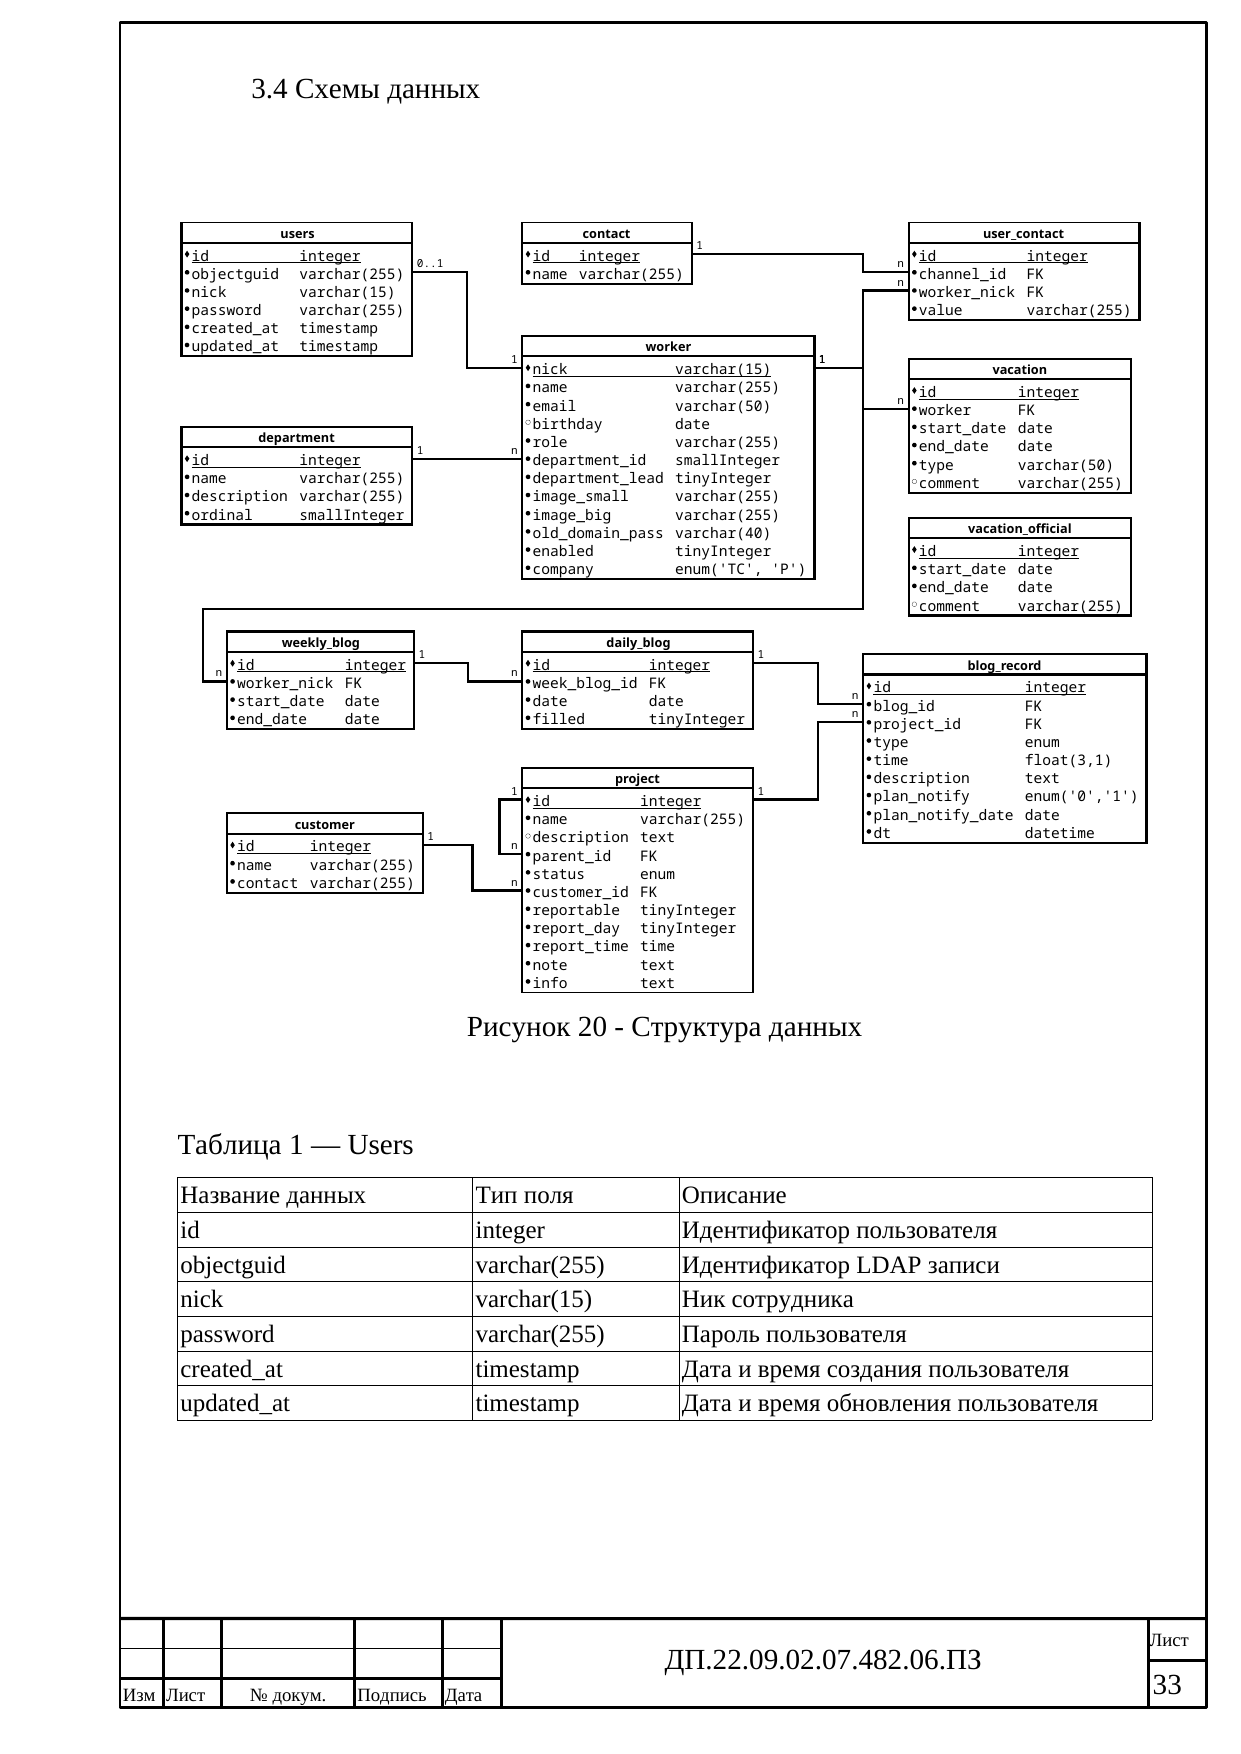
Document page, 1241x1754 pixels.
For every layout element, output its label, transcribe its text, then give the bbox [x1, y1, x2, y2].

subtitle Схемы данных [177, 71, 1152, 105]
table_cell Идентификатор пользователя [680, 1213, 1152, 1247]
table_cell Дата и время обновления пользователя [680, 1386, 1152, 1420]
table_cell Дата и время создания пользователя [680, 1352, 1152, 1385]
table_cell varchar(255) [473, 1248, 679, 1281]
table_cell id [178, 1213, 472, 1247]
text Рисунок 20 - Структура данных [177, 222, 1152, 1043]
text Таблица 1 — Users [177, 1127, 1152, 1161]
table_cell nick [178, 1282, 472, 1316]
table_header Описание [680, 1178, 1152, 1212]
table_cell Идентификатор LDAP записи [680, 1248, 1152, 1281]
table_cell timestamp [473, 1386, 679, 1420]
table_cell Пароль пользователя [680, 1317, 1152, 1351]
table_cell created_at [178, 1352, 472, 1385]
table_cell updated_at [178, 1386, 472, 1420]
table_cell varchar(15) [473, 1282, 679, 1316]
table_header Название данных [178, 1178, 472, 1212]
table_header Тип поля [473, 1178, 679, 1212]
table_cell objectguid [178, 1248, 472, 1281]
table_cell password [178, 1317, 472, 1351]
table_cell varchar(255) [473, 1317, 679, 1351]
table_cell Ник сотрудника [680, 1282, 1152, 1316]
table_cell timestamp [473, 1352, 679, 1385]
table_cell integer [473, 1213, 679, 1247]
